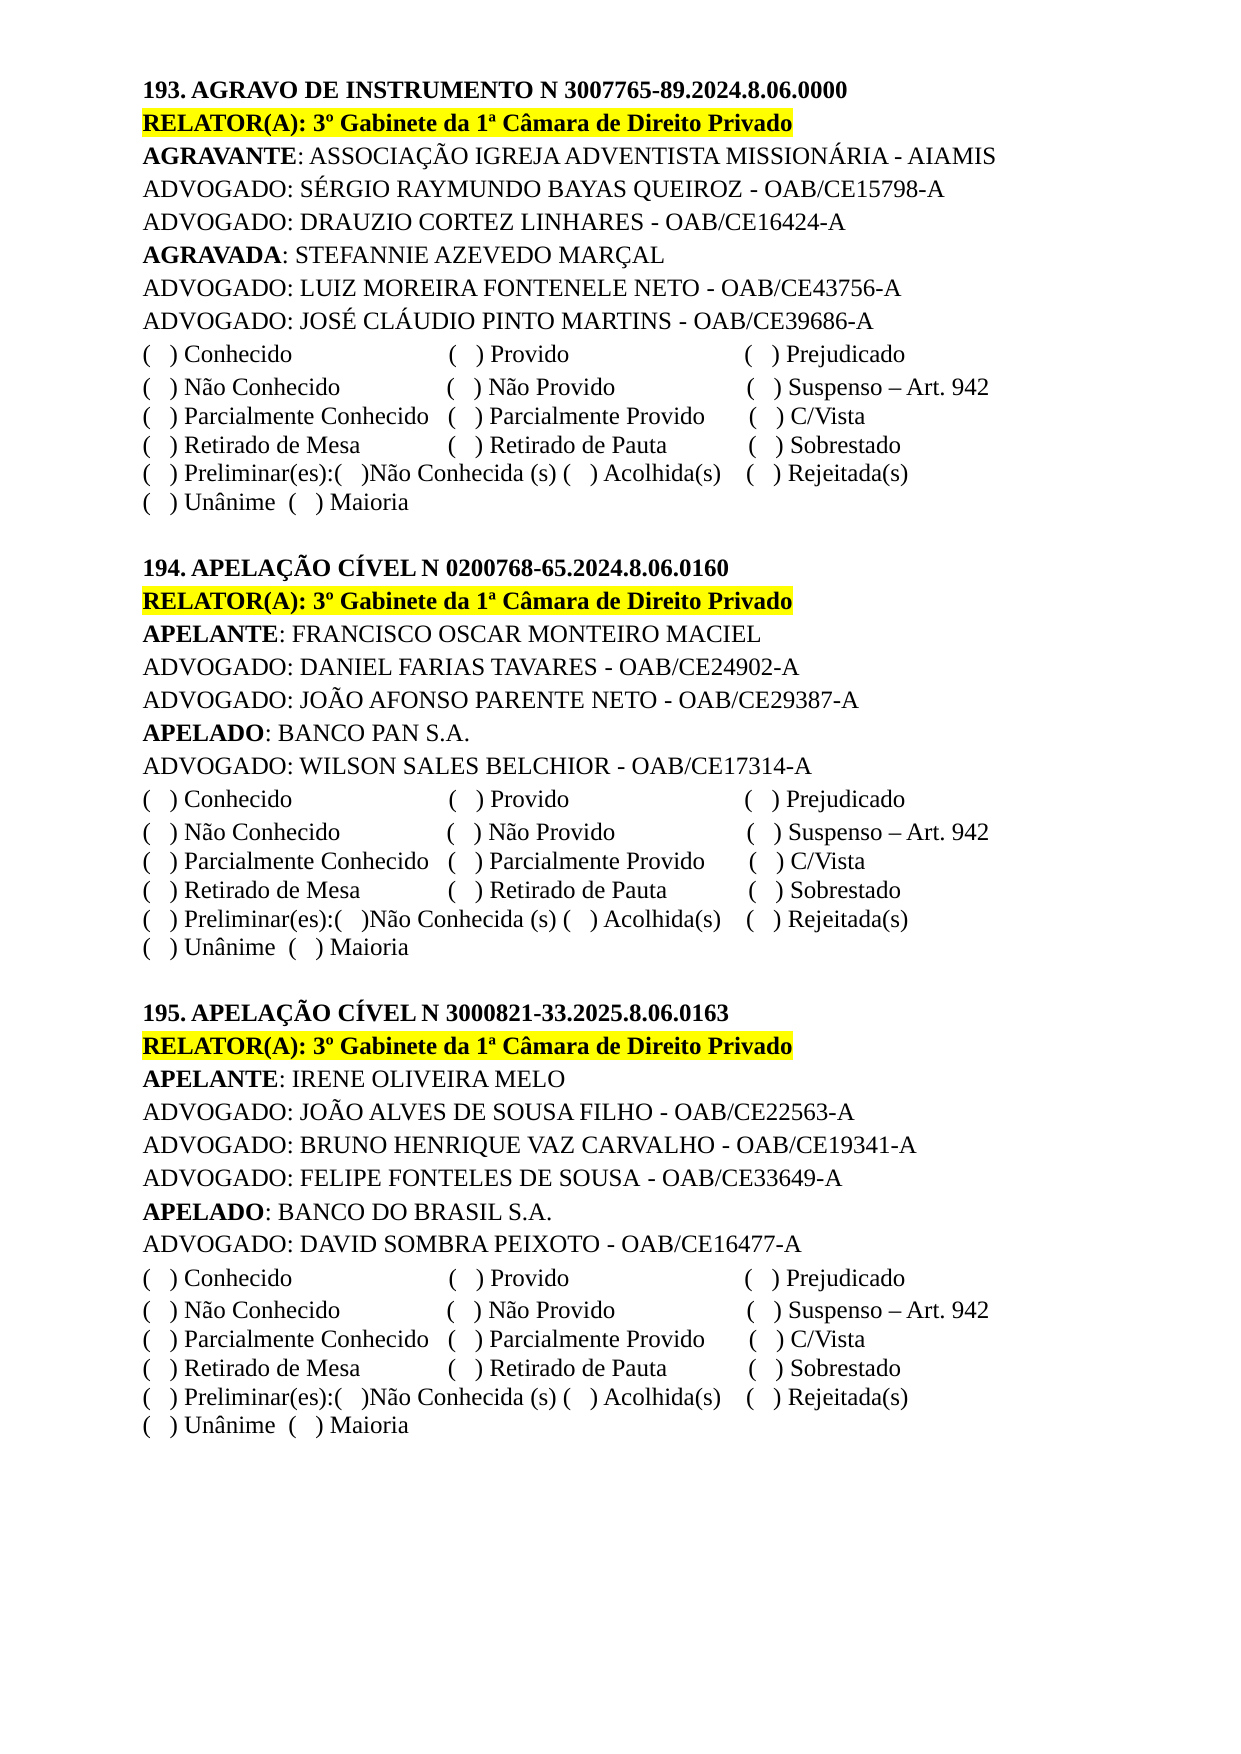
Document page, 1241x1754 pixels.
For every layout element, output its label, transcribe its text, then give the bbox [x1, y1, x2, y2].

text ( ) Preliminar(es):( )Não Conhecida (s) ( ) Acolhida(s) ( ) Rejeitada(s) [142, 458, 1158, 487]
text ( ) Retirado de Mesa ( ) Retirado de Pauta ( ) Sobrestado [142, 1353, 1158, 1382]
text ( ) Retirado de Mesa ( ) Retirado de Pauta ( ) Sobrestado [142, 430, 1158, 458]
text 194. APELAÇÃO CÍVEL N 0200768-65.2024.8.06.0160 RELATOR(A): 3º Gabinete da 1ª Câmara de Direito Privado APELANTE: FRANCISCO OSCAR MONTEIRO MACIEL ADVOGADO: DANIEL FARIAS TAVARES - OAB/CE24902-A ADVOGADO: JOÃO AFONSO PARENTE NETO - OAB/CE29387-A APELADO: BANCO PAN S.A. ADVOGADO: WILSON SALES BELCHIOR - OAB/CE17314-A ( ) Conhecido ( ) Provido ( ) Prejudicado [142, 520, 1141, 813]
text ( ) Não Conhecido ( ) Não Provido ( ) Suspenso – Art. 942 [142, 817, 1158, 846]
text ( ) Não Conhecido ( ) Não Provido ( ) Suspenso – Art. 942 [142, 1296, 1158, 1324]
text ( ) Parcialmente Conhecido ( ) Parcialmente Provido ( ) C/Vista [142, 401, 1158, 430]
text ( ) Unânime ( ) Maioria [142, 932, 1141, 961]
text ( ) Parcialmente Conhecido ( ) Parcialmente Provido ( ) C/Vista [142, 1324, 1158, 1353]
text 193. AGRAVO DE INSTRUMENTO N 3007765-89.2024.8.06.0000 RELATOR(A): 3º Gabinete da 1ª Câmara de Direito Privado AGRAVANTE: ASSOCIAÇÃO IGREJA ADVENTISTA MISSIONÁRIA - AIAMIS ADVOGADO: SÉRGIO RAYMUNDO BAYAS QUEIROZ - OAB/CE15798-A ADVOGADO: DRAUZIO CORTEZ LINHARES - OAB/CE16424-A AGRAVADA: STEFANNIE AZEVEDO MARÇAL ADVOGADO: LUIZ MOREIRA FONTENELE NETO - OAB/CE43756-A ADVOGADO: JOSÉ CLÁUDIO PINTO MARTINS - OAB/CE39686-A ( ) Conhecido ( ) Provido ( ) Prejudicado [142, 75, 1141, 368]
text ( ) Parcialmente Conhecido ( ) Parcialmente Provido ( ) C/Vista [142, 846, 1158, 875]
text ( ) Unânime ( ) Maioria [142, 487, 1141, 516]
text ( ) Não Conhecido ( ) Não Provido ( ) Suspenso – Art. 942 [142, 372, 1158, 401]
text ( ) Preliminar(es):( )Não Conhecida (s) ( ) Acolhida(s) ( ) Rejeitada(s) [142, 904, 1158, 932]
text ( ) Preliminar(es):( )Não Conhecida (s) ( ) Acolhida(s) ( ) Rejeitada(s) [142, 1382, 1158, 1411]
text 195. APELAÇÃO CÍVEL N 3000821-33.2025.8.06.0163 RELATOR(A): 3º Gabinete da 1ª Câmara de Direito Privado APELANTE: IRENE OLIVEIRA MELO ADVOGADO: JOÃO ALVES DE SOUSA FILHO - OAB/CE22563-A ADVOGADO: BRUNO HENRIQUE VAZ CARVALHO - OAB/CE19341-A ADVOGADO: FELIPE FONTELES DE SOUSA - OAB/CE33649-A APELADO: BANCO DO BRASIL S.A. ADVOGADO: DAVID SOMBRA PEIXOTO - OAB/CE16477-A ( ) Conhecido ( ) Provido ( ) Prejudicado [142, 965, 1141, 1291]
text ( ) Unânime ( ) Maioria [142, 1411, 1141, 1439]
text ( ) Retirado de Mesa ( ) Retirado de Pauta ( ) Sobrestado [142, 875, 1158, 904]
